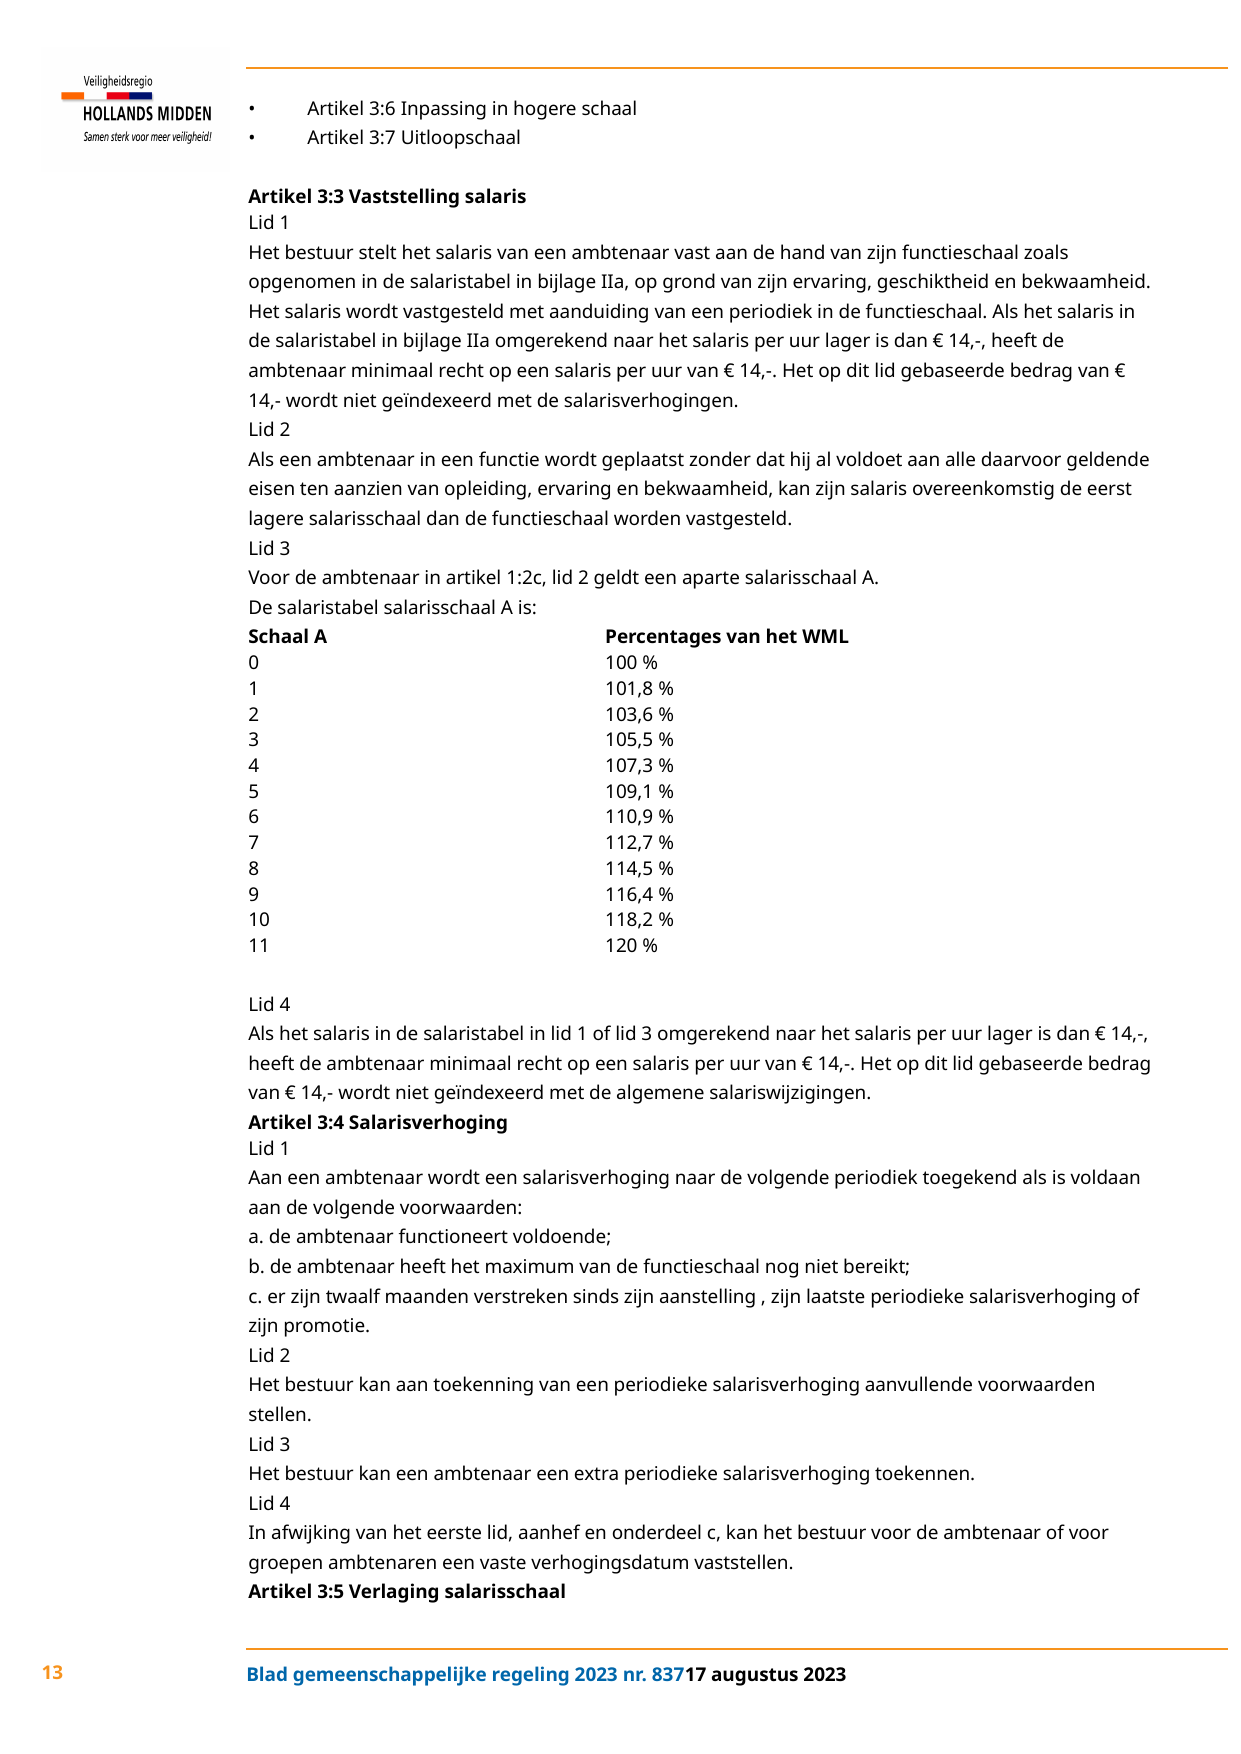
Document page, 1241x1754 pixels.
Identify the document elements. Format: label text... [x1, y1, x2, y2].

text Voor de ambtenaar in artikel 1:2c, lid 2 geldt een aparte salarisschaal A. [248, 564, 1152, 590]
table_cell 112,7 % [605, 829, 1152, 855]
table_cell 4 [248, 752, 605, 778]
table_cell 116,4 % [605, 881, 1152, 907]
text Aan een ambtenaar wordt een salarisverhoging naar de volgende periodiek toegekend als is voldaan aan de volgende voorwaarden: [248, 1164, 1152, 1220]
table_header Percentages van het WML [605, 624, 1152, 649]
text Artikel 3:3 Vaststelling salaris [248, 183, 1152, 209]
table_cell 100 % [605, 649, 1152, 675]
text Lid 2 [248, 416, 1152, 442]
table_cell 10 [248, 907, 605, 932]
text b. de ambtenaar heeft het maximum van de functieschaal nog niet bereikt; [248, 1253, 1152, 1279]
text Lid 1 [248, 1135, 1152, 1161]
table_cell 9 [248, 881, 605, 907]
table_header Schaal A [248, 624, 605, 649]
text c. er zijn twaalf maanden verstreken sinds zijn aanstelling , zijn laatste periodieke salarisverhoging of zijn promotie. [248, 1283, 1152, 1338]
table_cell 0 [248, 649, 605, 675]
table_cell 6 [248, 804, 605, 829]
text De salaristabel salarisschaal A is: [248, 594, 1152, 619]
table_cell 103,6 % [605, 701, 1152, 726]
list Artikel 3:7 Uitloopschaal [248, 124, 1152, 150]
text Als een ambtenaar in een functie wordt geplaatst zonder dat hij al voldoet aan alle daarvoor geldende eisen ten aanzien van opleiding, ervaring en bekwaamheid, kan zijn salaris overeenkomstig de eerst lagere salarisschaal dan de functieschaal worden vastgesteld. [248, 446, 1152, 531]
text Artikel 3:4 Salarisverhoging [248, 1109, 1152, 1135]
text In afwijking van het eerste lid, aanhef en onderdeel c, kan het bestuur voor de ambtenaar of voor groepen ambtenaren een vaste verhogingsdatum vaststellen. [248, 1519, 1152, 1575]
table_cell 118,2 % [605, 907, 1152, 932]
table_cell 3 [248, 726, 605, 752]
table_cell 7 [248, 829, 605, 855]
text Het bestuur kan aan toekenning van een periodieke salarisverhoging aanvullende voorwaarden stellen. [248, 1372, 1152, 1427]
text Lid 4 [248, 991, 1152, 1017]
text Lid 1 [248, 209, 1152, 235]
text Het bestuur stelt het salaris van een ambtenaar vast aan de hand van zijn functieschaal zoals opgenomen in de salaristabel in bijlage IIa, op grond van zijn ervaring, geschiktheid en bekwaamheid. Het salaris wordt vastgesteld met aanduiding van een periodiek in de functieschaal. Als het salaris in de salaristabel in bijlage IIa omgerekend naar het salaris per uur lager is dan € 14,-, heeft de ambtenaar minimaal recht op een salaris per uur van € 14,-. Het op dit lid gebaseerde bedrag van € 14,- wordt niet geïndexeerd met de salarisverhogingen. [248, 239, 1152, 412]
list Artikel 3:6 Inpassing in hogere schaal [248, 95, 1152, 121]
picture [41, 47, 231, 172]
table_cell 109,1 % [605, 778, 1152, 804]
table_cell 120 % [605, 932, 1152, 958]
text Als het salaris in de salaristabel in lid 1 of lid 3 omgerekend naar het salaris per uur lager is dan € 14,-, heeft de ambtenaar minimaal recht op een salaris per uur van € 14,-. Het op dit lid gebaseerde bedrag van € 14,- wordt niet geïndexeerd met de algemene salariswijzigingen. [248, 1020, 1152, 1105]
table_cell 11 [248, 932, 605, 958]
text Artikel 3:5 Verlaging salarisschaal [248, 1579, 1152, 1604]
text Lid 4 [248, 1490, 1152, 1516]
table_cell 1 [248, 675, 605, 701]
table_cell 101,8 % [605, 675, 1152, 701]
text Het bestuur kan een ambtenaar een extra periodieke salarisverhoging toekennen. [248, 1460, 1152, 1486]
text Lid 3 [248, 535, 1152, 560]
table_cell 5 [248, 778, 605, 804]
text Lid 3 [248, 1431, 1152, 1456]
table_cell 114,5 % [605, 855, 1152, 881]
table_cell 107,3 % [605, 752, 1152, 778]
table_cell 2 [248, 701, 605, 726]
table_cell 8 [248, 855, 605, 881]
text a. de ambtenaar functioneert voldoende; [248, 1224, 1152, 1249]
table_cell 110,9 % [605, 804, 1152, 829]
table_cell 105,5 % [605, 726, 1152, 752]
text Lid 2 [248, 1342, 1152, 1368]
